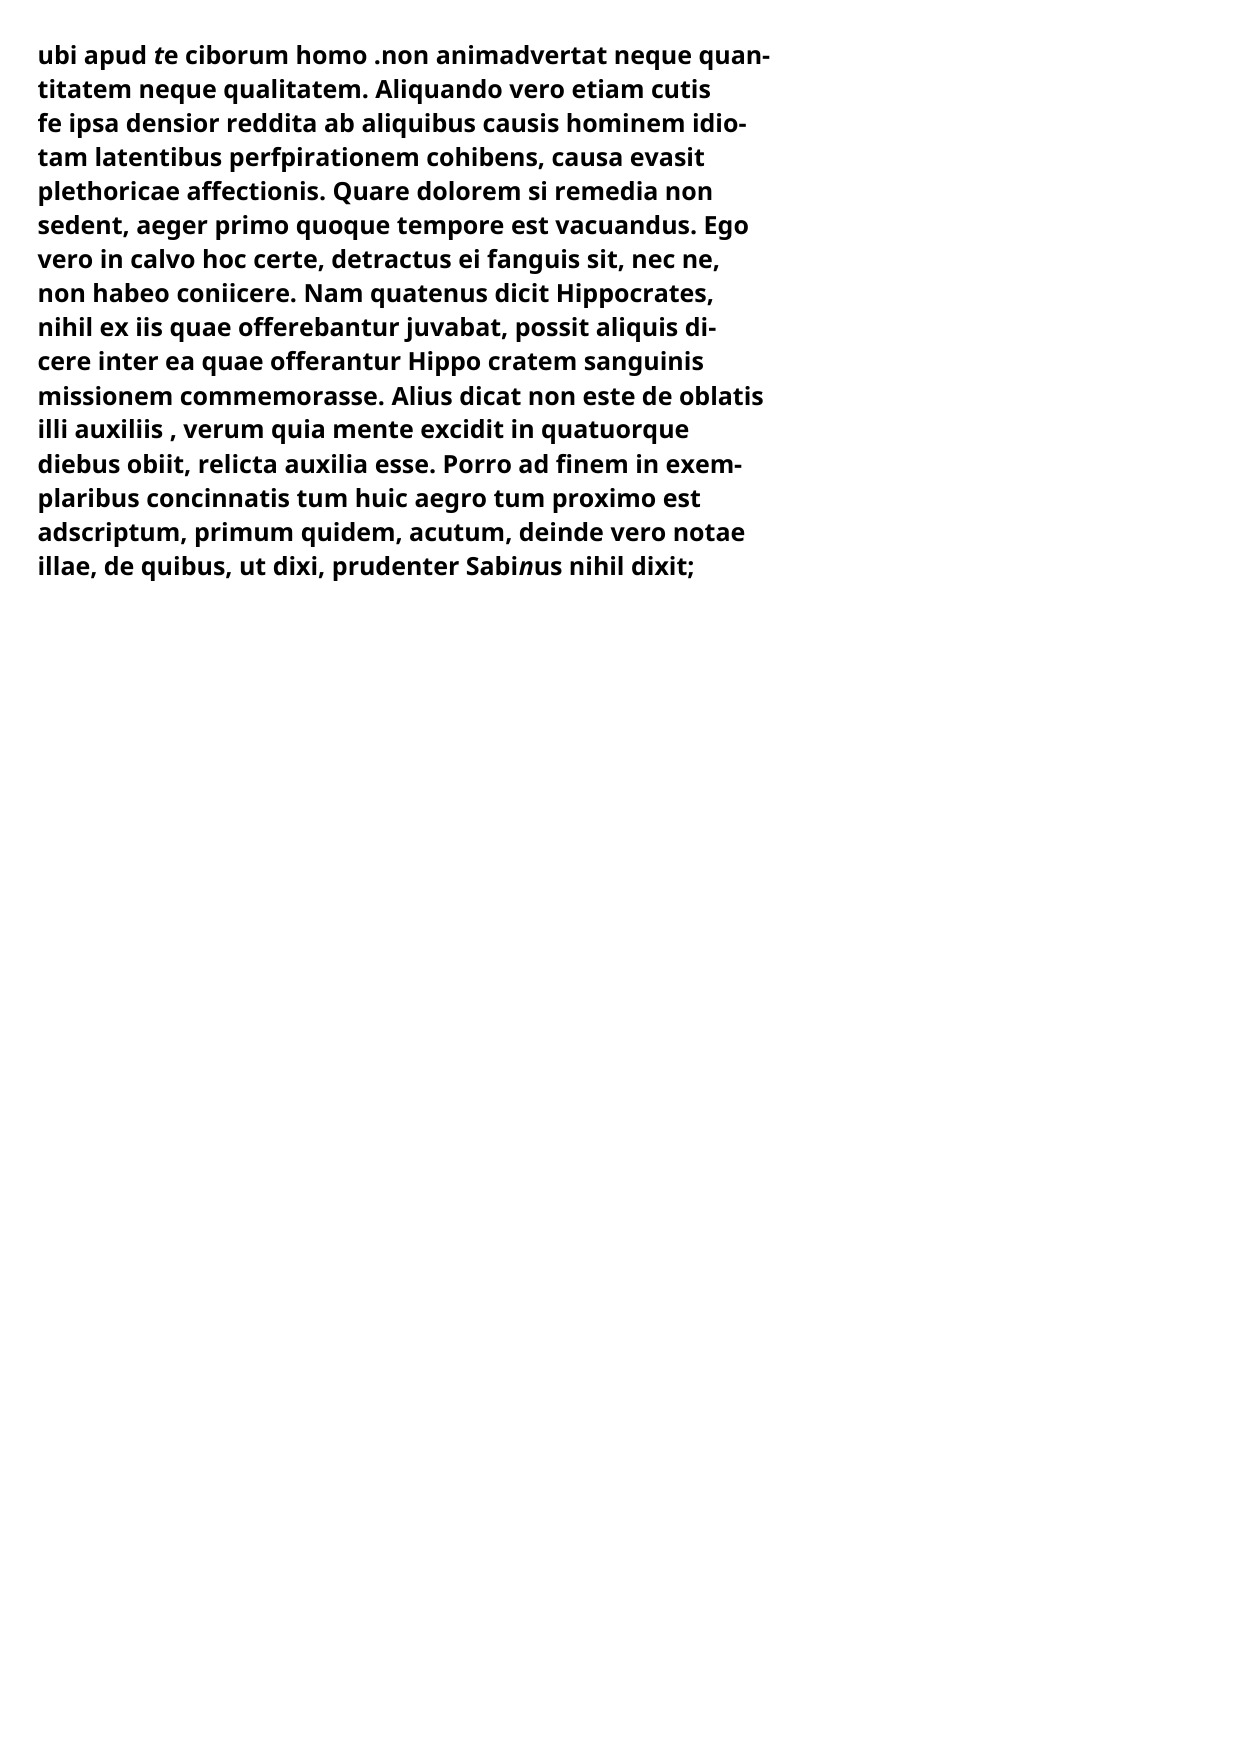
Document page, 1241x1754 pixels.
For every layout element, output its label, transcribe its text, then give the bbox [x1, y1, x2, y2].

text illi auxiliis , verum quia mente excidit in quatuorque diebus obiit, relicta auxilia esse. Porro ad finem in exem- plaribus concinnatis tum huic aegro tum proximo est adscriptum, primum quidem, acutum, deinde vero notae illae, de quibus, ut dixi, prudenter Sabinus nihil dixit; [37, 412, 1203, 582]
text ubi apud te ciborum homo .non animadvertat neque quan- titatem neque qualitatem. Aliquando vero etiam cutis fe ipsa densior reddita ab aliquibus causis hominem idio- tam latentibus perfpirationem cohibens, causa evasit plethoricae affectionis. Quare dolorem si remedia non sedent, aeger primo quoque tempore est vacuandus. Ego vero in calvo hoc certe, detractus ei fanguis sit, nec ne, non habeo coniicere. Nam quatenus dicit Hippocrates, nihil ex iis quae offerebantur juvabat, possit aliquis di- cere inter ea quae offerantur Hippo cratem sanguinis missionem commemorasse. Alius dicat non este de oblatis [37, 37, 1203, 412]
